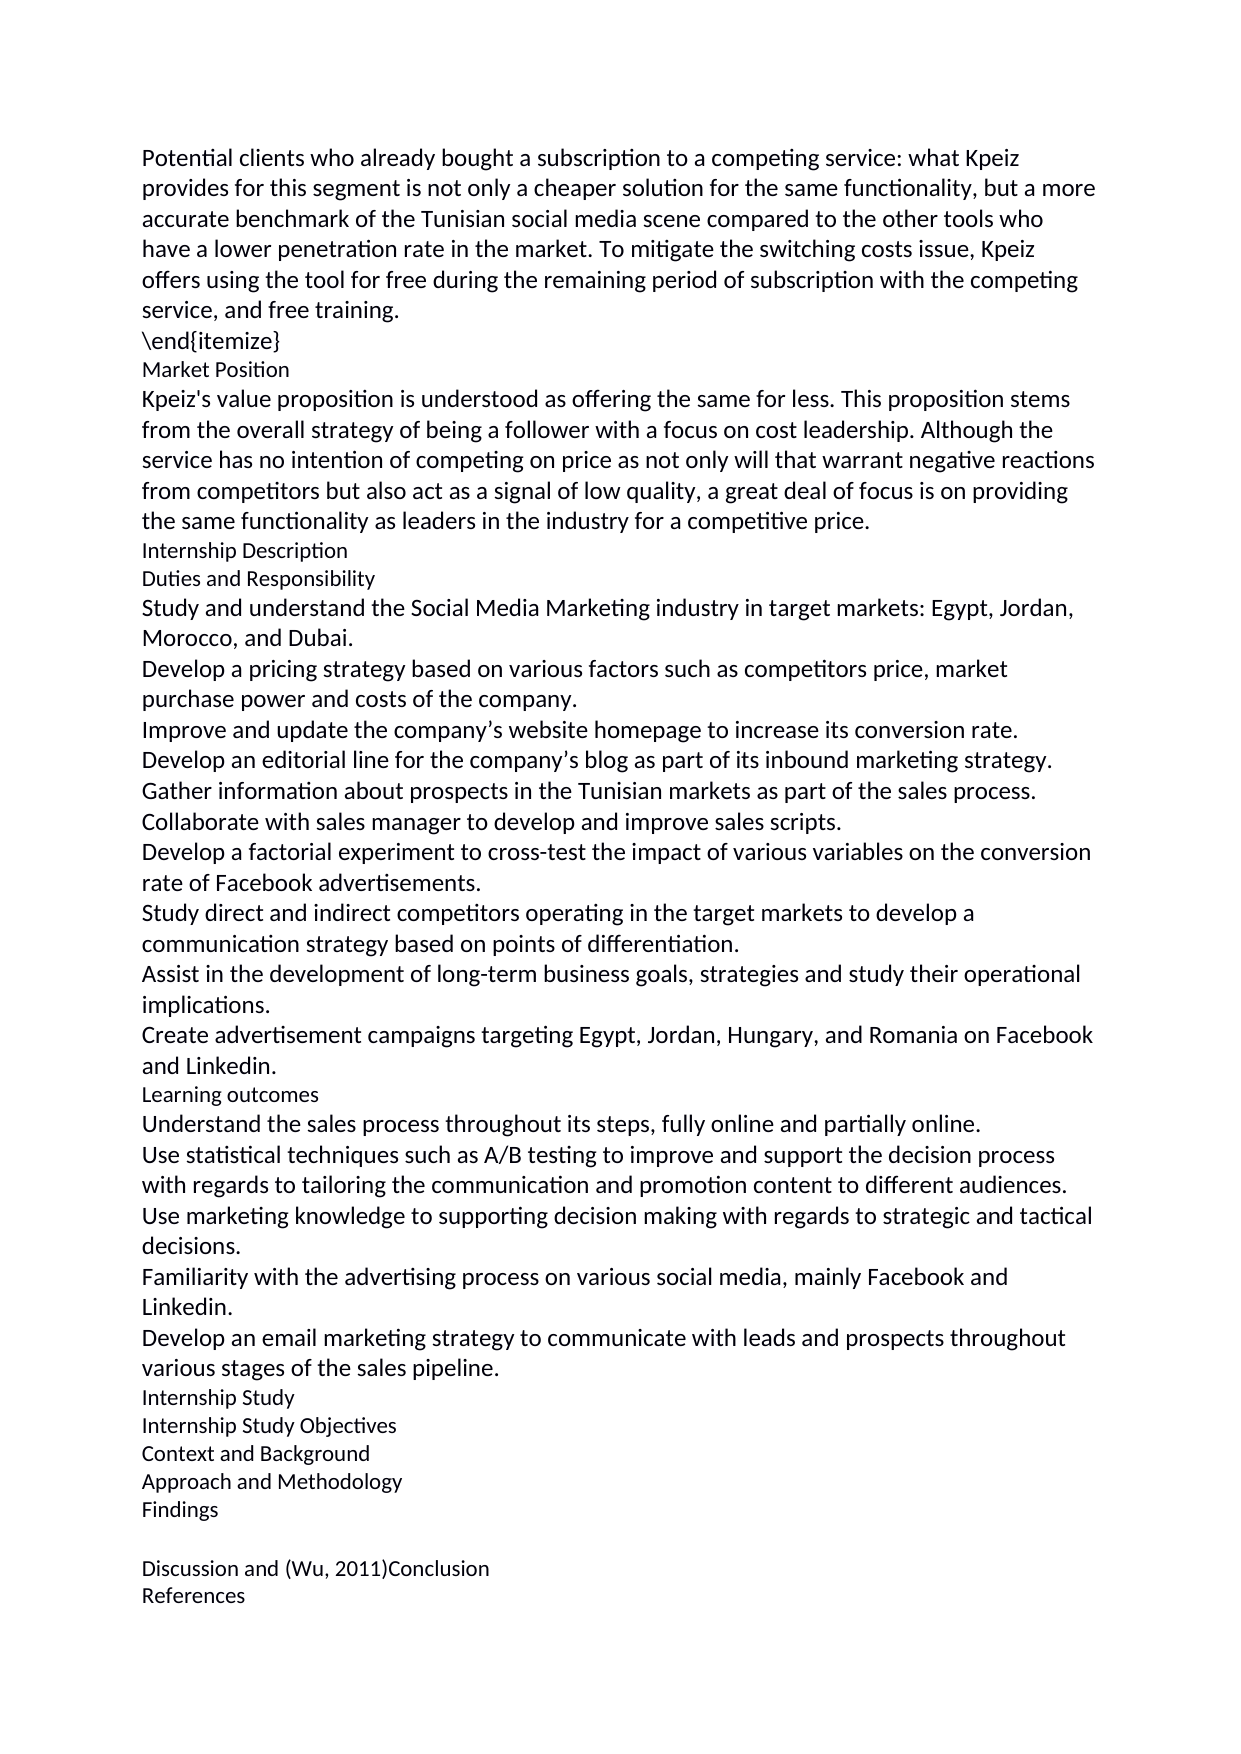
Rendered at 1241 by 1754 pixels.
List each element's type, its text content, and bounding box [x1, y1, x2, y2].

text Develop an editorial line for the company’s blog as part of its inbound marketing strategy. [142, 744, 1098, 775]
text Develop a pricing strategy based on various factors such as competitors price, market purchase power and costs of the company. [142, 653, 1098, 714]
text Learning outcomes [142, 1080, 1098, 1108]
text Discussion and (Wu, 2011)⁠Conclusion [142, 1554, 1098, 1582]
text Assist in the development of long-term business goals, strategies and study their operational implications. [142, 958, 1098, 1019]
text Collaborate with sales manager to develop and improve sales scripts. [142, 806, 1098, 836]
text Market Position [142, 355, 1098, 383]
text Internship Study [142, 1383, 1098, 1411]
text Use statistical techniques such as A/B testing to improve and support the decision process with regards to tailoring the communication and promotion content to different audiences. [142, 1139, 1098, 1200]
text Internship Study Objectives [142, 1411, 1098, 1439]
text Study and understand the Social Media Marketing industry in target markets: Egypt, Jordan, Morocco, and Dubai. [142, 592, 1098, 653]
text Gather information about prospects in the Tunisian markets as part of the sales process. [142, 775, 1098, 806]
text Develop an email marketing strategy to communicate with leads and prospects throughout various stages of the sales pipeline. [142, 1322, 1098, 1383]
text Create advertisement campaigns targeting Egypt, Jordan, Hungary, and Romania on Facebook and Linkedin. [142, 1019, 1098, 1080]
text Improve and update the company’s website homepage to increase its conversion rate. [142, 714, 1098, 744]
text Kpeiz's value proposition is understood as offering the same for less. This proposition stems from the overall strategy of being a follower with a focus on cost leadership. Although the service has no intention of competing on price as not only will that warrant negative reactions from competitors but also act as a signal of low quality, a great deal of focus is on providing the same functionality as leaders in the industry for a competitive price. [142, 383, 1098, 536]
text Understand the sales process throughout its steps, fully online and partially online. [142, 1108, 1098, 1139]
text Familiarity with the advertising process on various social media, mainly Facebook and Linkedin. [142, 1261, 1098, 1322]
text Findings [142, 1495, 1098, 1523]
text Context and Background [142, 1439, 1098, 1467]
text Duties and Responsibility [142, 564, 1098, 592]
text \end{itemize} [142, 325, 1098, 355]
text Use marketing knowledge to supporting decision making with regards to strategic and tactical decisions. [142, 1200, 1098, 1261]
text Study direct and indirect competitors operating in the target markets to develop a communication strategy based on points of differentiation. [142, 897, 1098, 958]
text Potential clients who already bought a subscription to a competing service: what Kpeiz provides for this segment is not only a cheaper solution for the same functionality, but a more accurate benchmark of the Tunisian social media scene compared to the other tools who have a lower penetration rate in the market. To mitigate the switching costs issue, Kpeiz offers using the tool for free during the remaining period of subscription with the competing service, and free training. [142, 142, 1098, 325]
text References [142, 1582, 1098, 1610]
text Approach and Methodology [142, 1467, 1098, 1495]
text Internship Description [142, 536, 1098, 564]
text Develop a factorial experiment to cross-test the impact of various variables on the conversion rate of Facebook advertisements. [142, 836, 1098, 897]
